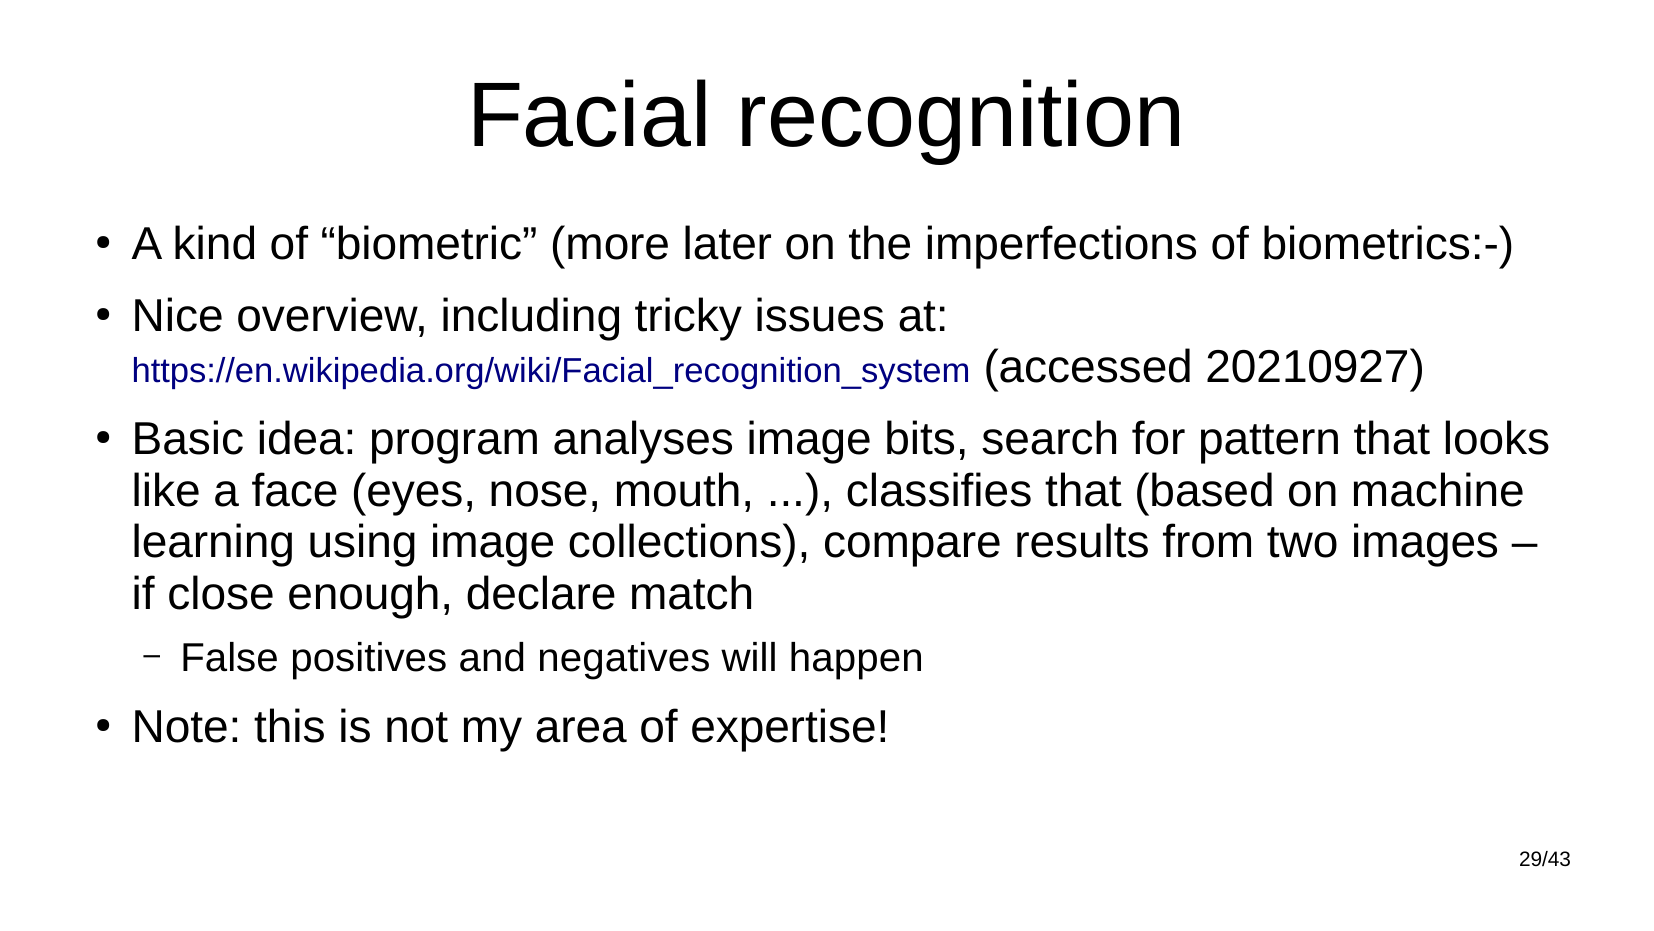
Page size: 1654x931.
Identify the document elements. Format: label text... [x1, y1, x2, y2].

list A kind of “biometric” (more later on the imperfections of biometrics:-) Nice overview, including tricky issues at: https://en.wikipedia.org/wiki/Facial_recognition_system (accessed 20210927) Basic idea: program analyses image bits, search for pattern that looks like a face (eyes, nose, mouth, ...), classifies that (based on machine learning using image collections), compare results from two images – if close enough, declare match False positives and negatives will happen Note: this is not my area of expertise! [82, 217, 1571, 758]
title Facial recognition [82, 37, 1571, 193]
